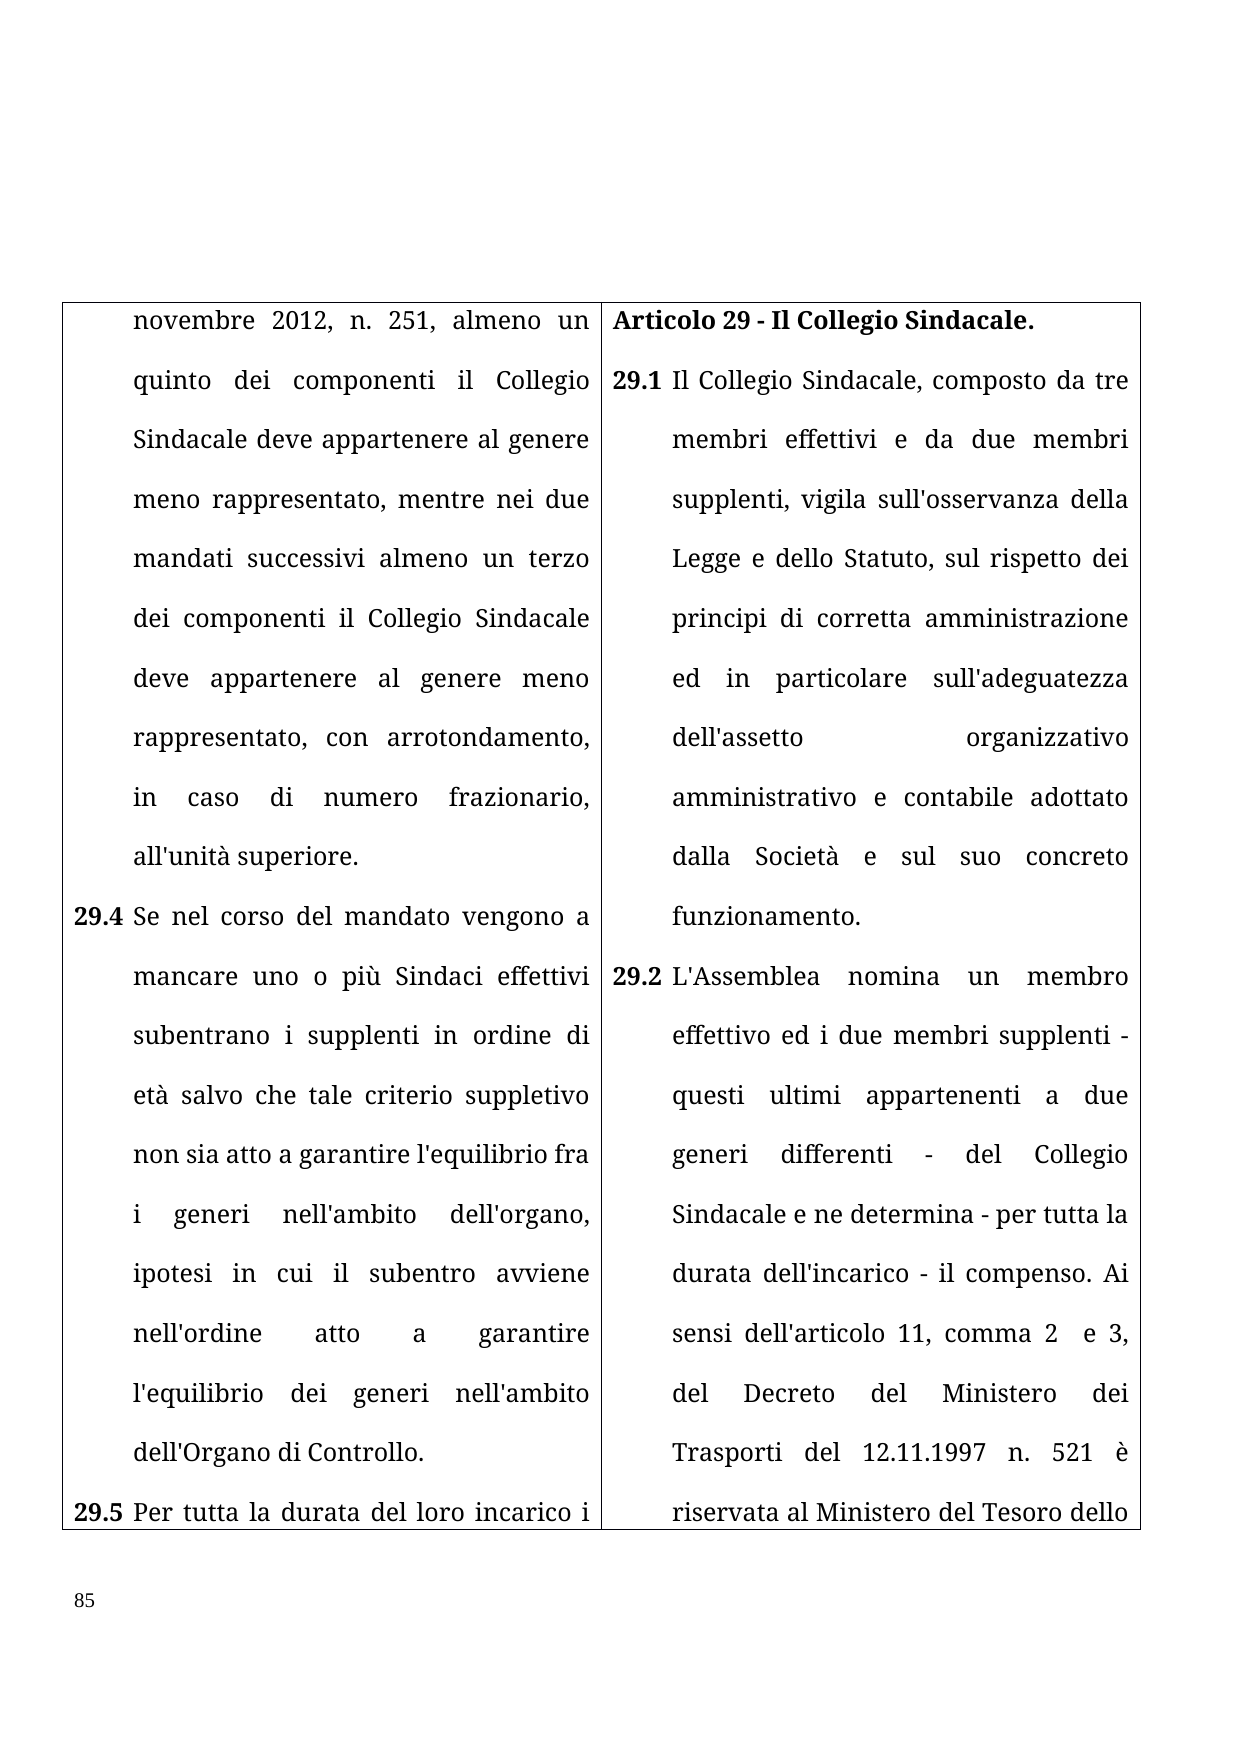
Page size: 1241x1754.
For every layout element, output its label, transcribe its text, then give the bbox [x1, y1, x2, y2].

table_header Articolo 29 - Il Collegio Sindacale. 29.1 Il Collegio Sindacale, composto da tre membri effettivi e da due membri supplenti, vigila sull'osservanza della Legge e dello Statuto, sul rispetto dei principi di corretta amministrazione ed in particolare sull'adeguatezza dell'assetto organizzativo amministrativo e contabile adottato dalla Società e sul suo concreto funzionamento. 29.2 L'Assemblea nomina un membro effettivo ed i due membri supplenti - questi ultimi appartenenti a due generi differenti - del Collegio Sindacale e ne determina - per tutta la durata dell'incarico - il compenso. Ai sensi dell'articolo 11, comma 2 e 3, del Decreto del Ministero dei Trasporti del 12.11.1997 n. 521 è riservata al Ministero del Tesoro dello [602, 303, 1140, 1528]
table_header novembre 2012, n. 251, almeno un quinto dei componenti il Collegio Sindacale deve appartenere al genere meno rappresentato, mentre nei due mandati successivi almeno un terzo dei componenti il Collegio Sindacale deve appartenere al genere meno rappresentato, con arrotondamento, in caso di numero frazionario, all'unità superiore. 29.4 Se nel corso del mandato vengono a mancare uno o più Sindaci effettivi subentrano i supplenti in ordine di età salvo che tale criterio suppletivo non sia atto a garantire l'equilibrio fra i generi nell'ambito dell'organo, ipotesi in cui il subentro avviene nell'ordine atto a garantire l'equilibrio dei generi nell'ambito dell'Organo di Controllo. 29.5 Per tutta la durata del loro incarico i [63, 303, 601, 1528]
